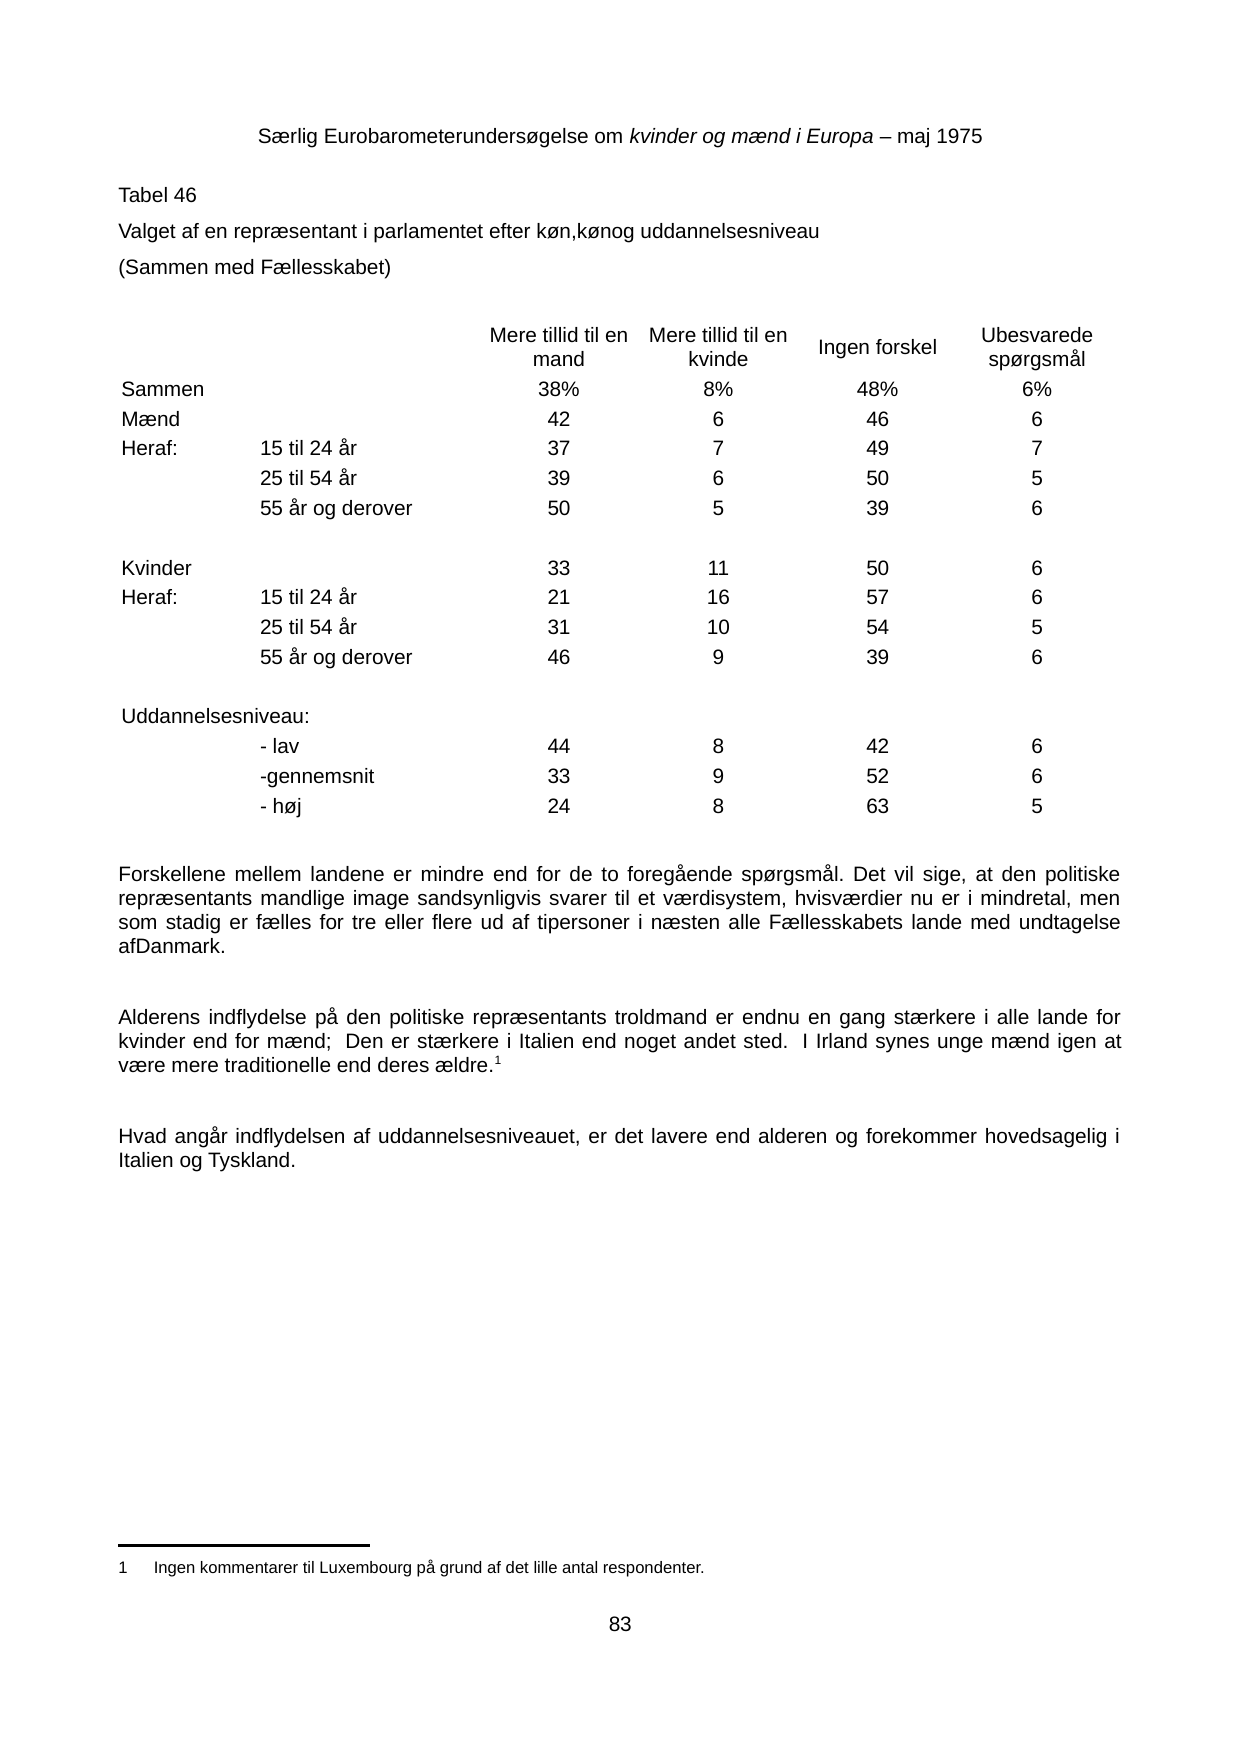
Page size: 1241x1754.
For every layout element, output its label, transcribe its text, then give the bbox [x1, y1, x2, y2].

table_cell [639, 523, 798, 552]
table_cell [479, 672, 638, 701]
table_cell 33 [479, 761, 638, 791]
table_cell 44 [479, 731, 638, 761]
table_cell 8 [639, 731, 798, 761]
table_cell 16 [639, 582, 798, 612]
text Alderens indflydelse på den politiske repræsentants troldmand er endnu en gang stærkere i alle lande for kvinder end for mænd; Den er stærkere i Italien end noget andet sted. I Irland synes unge mænd igen at være mere traditionelle end deres ældre. [118, 1005, 1122, 1077]
table_cell 46 [798, 404, 957, 433]
table_cell 37 [479, 433, 638, 463]
table_cell [257, 374, 479, 403]
table_cell 5 [957, 612, 1117, 642]
table_cell [479, 701, 638, 731]
table_cell Sammen [118, 374, 257, 403]
text (Sammen med Fællesskabet) [118, 254, 1122, 278]
table_cell [118, 463, 257, 493]
table_cell 42 [798, 731, 957, 761]
table_cell -gennemsnit [257, 761, 479, 791]
table_cell 5 [957, 791, 1117, 821]
text Forskellene mellem landene er mindre end for de to foregående spørgsmål. Det vil sige, at den politiske repræsentants mandlige image sandsynligvis svarer til et værdisystem, hvisværdier nu er i mindretal, men som stadig er fælles for tre eller flere ud af tipersoner i næsten alle Fællesskabets lande med undtagelse afDanmark. [118, 862, 1122, 958]
table_cell 39 [798, 493, 957, 523]
table_cell 21 [479, 582, 638, 612]
table_cell [639, 672, 798, 701]
table_cell 6 [957, 761, 1117, 791]
table_cell 39 [479, 463, 638, 493]
table_cell [118, 523, 257, 552]
text Ingen kommentarer til Luxembourg på grund af det lille antal respondenter. [118, 1557, 1122, 1577]
table_cell 15 til 24 år [257, 433, 479, 463]
table_cell [957, 523, 1117, 552]
table_cell 9 [639, 761, 798, 791]
text Hvad angår indflydelsen af uddannelsesniveauet, er det lavere end alderen og forekommer hovedsagelig i Italien og Tyskland. [118, 1124, 1122, 1172]
table_cell Heraf: [118, 433, 257, 463]
table_cell [257, 672, 479, 701]
table_cell 49 [798, 433, 957, 463]
table_cell 48% [798, 374, 957, 403]
table_cell 31 [479, 612, 638, 642]
table_cell 55 år og derover [257, 493, 479, 523]
table_cell [479, 523, 638, 552]
table_cell [118, 612, 257, 642]
table_cell 63 [798, 791, 957, 821]
table_header Ingen forskel [798, 320, 957, 374]
table_cell 11 [639, 553, 798, 582]
table_cell [957, 672, 1117, 701]
table_cell Heraf: [118, 582, 257, 612]
table_cell 6 [957, 404, 1117, 433]
table_cell 6% [957, 374, 1117, 403]
text Tabel 46 [118, 183, 1122, 207]
table_cell 6 [957, 493, 1117, 523]
table_cell 54 [798, 612, 957, 642]
table_cell 15 til 24 år [257, 582, 479, 612]
table_header [257, 320, 479, 374]
table_cell [798, 672, 957, 701]
table_cell 39 [798, 642, 957, 672]
table_cell 6 [957, 582, 1117, 612]
table_cell 25 til 54 år [257, 463, 479, 493]
table_cell 38% [479, 374, 638, 403]
table_cell 7 [957, 433, 1117, 463]
table_cell [118, 642, 257, 672]
table_cell - høj [257, 791, 479, 821]
table_cell 50 [798, 553, 957, 582]
table_cell [118, 493, 257, 523]
table_cell 10 [639, 612, 798, 642]
table_cell [118, 731, 257, 761]
table_cell 7 [639, 433, 798, 463]
table_cell 46 [479, 642, 638, 672]
table_header Mere tillid til en kvinde [639, 320, 798, 374]
table_cell [257, 553, 479, 582]
table_cell 5 [639, 493, 798, 523]
table_header Ubesvarede spørgsmål [957, 320, 1117, 374]
table_cell [798, 701, 957, 731]
table_cell 50 [479, 493, 638, 523]
table_cell Uddannelsesniveau: [118, 701, 479, 731]
table_cell 50 [798, 463, 957, 493]
table_cell 42 [479, 404, 638, 433]
table_cell Mænd [118, 404, 257, 433]
table_header [118, 320, 257, 374]
table_cell [118, 672, 257, 701]
table_header Mere tillid til en mand [479, 320, 638, 374]
table_cell - lav [257, 731, 479, 761]
table_cell 33 [479, 553, 638, 582]
table_cell 57 [798, 582, 957, 612]
table_cell [957, 701, 1117, 731]
table_cell [798, 523, 957, 552]
table_cell 24 [479, 791, 638, 821]
table_cell 6 [957, 642, 1117, 672]
table_cell [118, 791, 257, 821]
table_cell 8 [639, 791, 798, 821]
table_cell 6 [639, 463, 798, 493]
table_cell [118, 761, 257, 791]
table_cell [639, 701, 798, 731]
table_cell 6 [957, 553, 1117, 582]
table_cell 55 år og derover [257, 642, 479, 672]
table_cell 52 [798, 761, 957, 791]
table_cell [257, 523, 479, 552]
table_cell 5 [957, 463, 1117, 493]
table_cell 25 til 54 år [257, 612, 479, 642]
table_cell [257, 404, 479, 433]
table_cell 9 [639, 642, 798, 672]
table_cell Kvinder [118, 553, 257, 582]
table_cell 8% [639, 374, 798, 403]
table_cell 6 [639, 404, 798, 433]
text Valget af en repræsentant i parlamentet efter køn,kønog uddannelsesniveau [118, 219, 1122, 243]
table_cell 6 [957, 731, 1117, 761]
